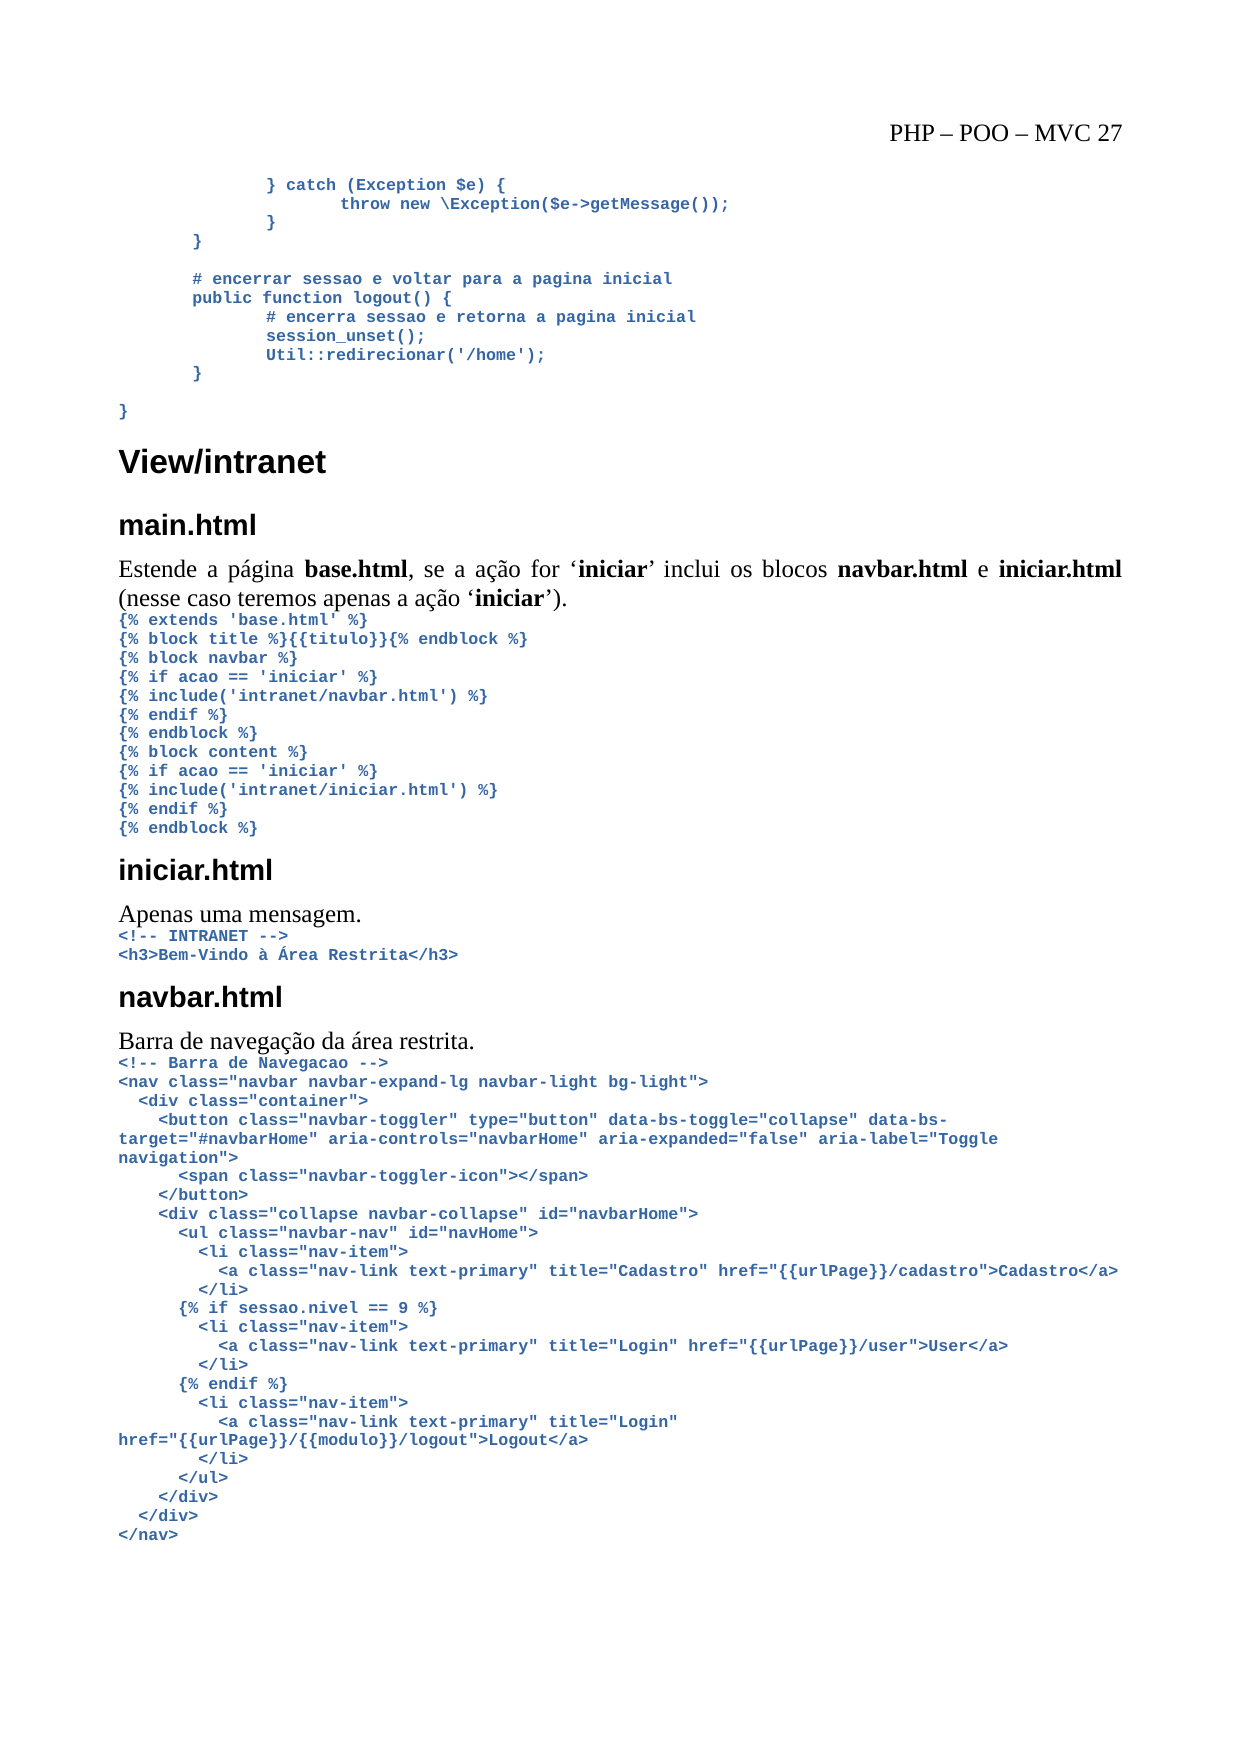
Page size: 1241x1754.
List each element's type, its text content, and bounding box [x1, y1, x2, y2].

text </li> [118, 1357, 1122, 1375]
text <span class="navbar-toggler-icon"></span> [118, 1168, 1122, 1187]
text session_unset(); [118, 327, 1122, 346]
text <h3>Bem-Vindo à Área Restrita</h3> [118, 946, 1122, 965]
text </div> [118, 1488, 1122, 1507]
text Estende a página base.html, se a ação for ‘iniciar’ inclui os blocos navbar.html e iniciar.html (nesse caso teremos apenas a ação ‘iniciar’). [118, 554, 1122, 612]
text </ul> [118, 1470, 1122, 1488]
text <!-- Barra de Navegacao --> [118, 1055, 1122, 1074]
subtitle main.html [118, 508, 1122, 542]
text } [118, 214, 1122, 233]
text <nav class="navbar navbar-expand-lg navbar-light bg-light"> [118, 1074, 1122, 1093]
text # encerra sessao e retorna a pagina inicial [118, 308, 1122, 327]
text </li> [118, 1451, 1122, 1470]
text <li class="nav-item"> [118, 1243, 1122, 1262]
text {% extends 'base.html' %} [118, 612, 1122, 631]
text Apenas uma mensagem. [118, 899, 1122, 928]
text public function logout() { [118, 289, 1122, 308]
text <ul class="navbar-nav" id="navHome"> [118, 1224, 1122, 1243]
text <a class="nav-link text-primary" title="Login" href="{{urlPage}}/user">User</a> [118, 1338, 1122, 1357]
text {% block navbar %} [118, 649, 1122, 668]
text <li class="nav-item"> [118, 1394, 1122, 1413]
text {% if sessao.nivel == 9 %} [118, 1300, 1122, 1319]
text <!-- INTRANET --> [118, 928, 1122, 946]
text {% block title %}{{titulo}}{% endblock %} [118, 631, 1122, 649]
subtitle navbar.html [118, 980, 1122, 1014]
text <a class="nav-link text-primary" title="Login" href="{{urlPage}}/{{modulo}}/logout">Logout</a> [118, 1413, 1122, 1451]
text </nav> [118, 1526, 1122, 1545]
text {% block content %} [118, 744, 1122, 763]
text } catch (Exception $e) { [118, 176, 1122, 195]
text {% endif %} [118, 1375, 1122, 1394]
text } [118, 233, 1122, 252]
text # encerrar sessao e voltar para a pagina inicial [118, 271, 1122, 289]
text {% endif %} [118, 706, 1122, 725]
text <a class="nav-link text-primary" title="Cadastro" href="{{urlPage}}/cadastro">Cadastro</a> [118, 1262, 1122, 1281]
text {% if acao == 'iniciar' %} [118, 763, 1122, 781]
text {% if acao == 'iniciar' %} [118, 668, 1122, 687]
subtitle iniciar.html [118, 853, 1122, 886]
text </button> [118, 1187, 1122, 1206]
text throw new \Exception($e->getMessage()); [118, 195, 1122, 214]
text <div class="container"> [118, 1093, 1122, 1111]
text {% endblock %} [118, 819, 1122, 838]
text {% include('intranet/navbar.html') %} [118, 687, 1122, 706]
text } [118, 403, 1122, 421]
text } [118, 365, 1122, 384]
text </div> [118, 1507, 1122, 1526]
text {% endblock %} [118, 725, 1122, 744]
text {% include('intranet/iniciar.html') %} [118, 781, 1122, 800]
text <li class="nav-item"> [118, 1319, 1122, 1338]
text Util::redirecionar('/home'); [118, 346, 1122, 365]
text </li> [118, 1281, 1122, 1300]
text {% endif %} [118, 800, 1122, 819]
text Barra de navegação da área restrita. [118, 1026, 1122, 1055]
subtitle View/intranet [118, 442, 1122, 481]
text <div class="collapse navbar-collapse" id="navbarHome"> [118, 1206, 1122, 1224]
text <button class="navbar-toggler" type="button" data-bs-toggle="collapse" data-bs-target="#navbarHome" aria-controls="navbarHome" aria-expanded="false" aria-label="Toggle navigation"> [118, 1111, 1122, 1168]
